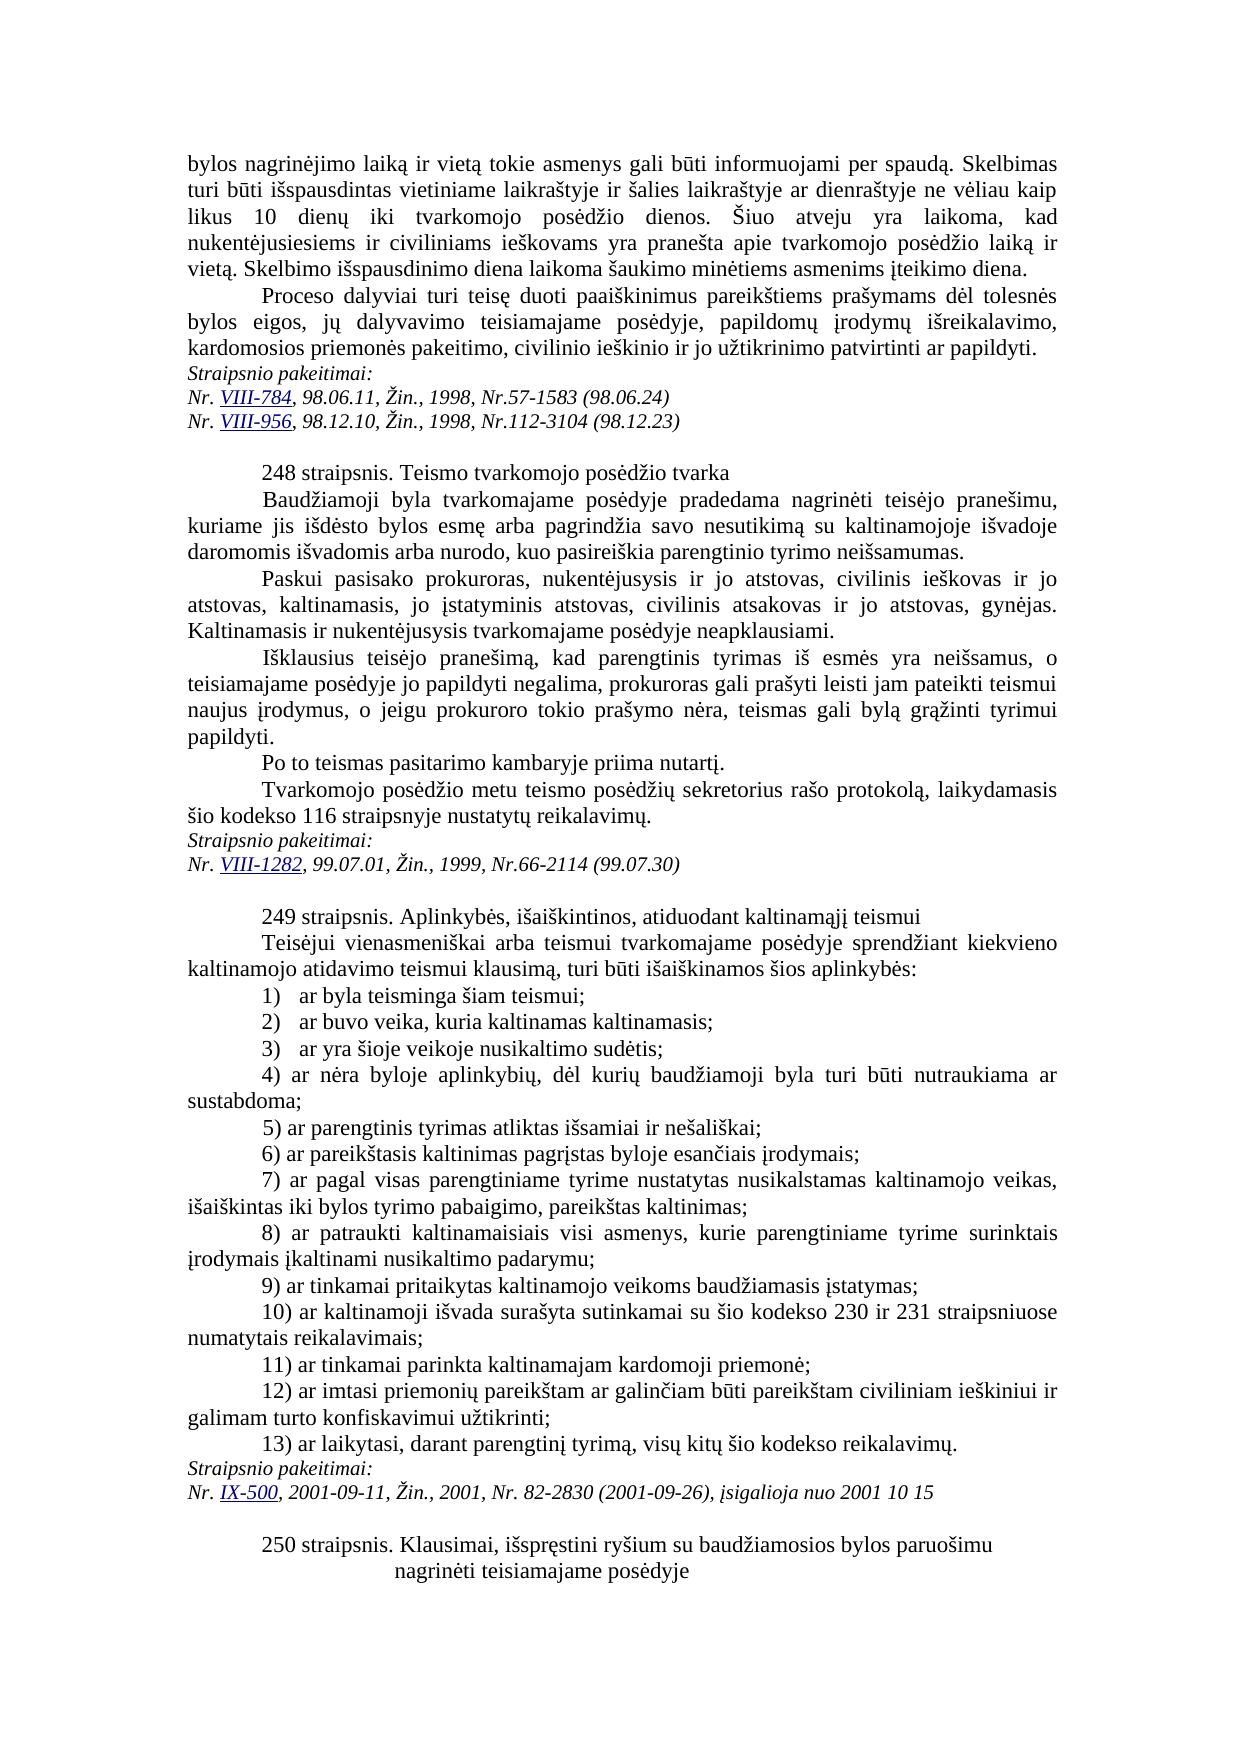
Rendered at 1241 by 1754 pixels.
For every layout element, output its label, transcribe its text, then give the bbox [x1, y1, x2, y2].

text Nr. VIII-956, 98.12.10, Žin., 1998, Nr.112-3104 (98.12.23) [187, 409, 1059, 433]
text Straipsnio pakeitimai: [187, 1456, 1059, 1480]
text Po to teismas pasitarimo kambaryje priima nutartį. [187, 749, 1059, 776]
text Straipsnio pakeitimai: [187, 828, 1059, 852]
text 7) ar pagal visas parengtiniame tyrime nustatytas nusikalstamas kaltinamojo veikas, išaiškintas iki bylos tyrimo pabaigimo, pareikštas kaltinimas; [187, 1166, 1059, 1219]
text 6) ar pareikštasis kaltinimas pagrįstas byloje esančiais įrodymais; [187, 1140, 1059, 1166]
text Išklausius teisėjo pranešimą, kad parengtinis tyrimas iš esmės yra neišsamus, o teisiamajame posėdyje jo papildyti negalima, prokuroras gali prašyti leisti jam pateikti teismui naujus įrodymus, o jeigu prokuroro tokio prašymo nėra, teismas gali bylą grąžinti tyrimui papildyti. [187, 644, 1059, 749]
text 9) ar tinkamai pritaikytas kaltinamojo veikoms baudžiamasis įstatymas; [187, 1272, 1059, 1298]
text 5) ar parengtinis tyrimas atliktas išsamiai ir nešališkai; [187, 1114, 1059, 1140]
text 11) ar tinkamai parinkta kaltinamajam kardomoji priemonė; [187, 1351, 1059, 1377]
text Nr. IX-500, 2001-09-11, Žin., 2001, Nr. 82-2830 (2001-09-26), įsigalioja nuo 2001 10 15 [187, 1480, 1059, 1504]
text Paskui pasisako prokuroras, nukentėjusysis ir jo atstovas, civilinis ieškovas ir jo atstovas, kaltinamasis, jo įstatyminis atstovas, civilinis atsakovas ir jo atstovas, gynėjas. Kaltinamasis ir nukentėjusysis tvarkomajame posėdyje neapklausiami. [187, 565, 1059, 644]
text Nr. VIII-1282, 99.07.01, Žin., 1999, Nr.66-2114 (99.07.30) [187, 852, 1059, 876]
text 12) ar imtasi priemonių pareikštam ar galinčiam būti pareikštam civiliniam ieškiniui ir galimam turto konfiskavimui užtikrinti; [187, 1377, 1059, 1430]
text Tvarkomojo posėdžio metu teismo posėdžių sekretorius rašo protokolą, laikydamasis šio kodekso 116 straipsnyje nustatytų reikalavimų. [187, 776, 1059, 828]
text 8) ar patraukti kaltinamaisiais visi asmenys, kurie parengtiniame tyrime surinktais įrodymais įkaltinami nusikaltimo padarymu; [187, 1219, 1059, 1272]
text 10) ar kaltinamoji išvada surašyta sutinkamai su šio kodekso 230 ir 231 straipsniuose numatytais reikalavimais; [187, 1298, 1059, 1351]
text Teisėjui vienasmeniškai arba teismui tvarkomajame posėdyje sprendžiant kiekvieno kaltinamojo atidavimo teismui klausimą, turi būti išaiškinamos šios aplinkybės: [187, 929, 1059, 982]
text Nr. VIII-784, 98.06.11, Žin., 1998, Nr.57-1583 (98.06.24) [187, 385, 1059, 409]
list ar yra šioje veikoje nusikaltimo sudėtis; [261, 1034, 1059, 1061]
text nagrinėti teisiamajame posėdyje [394, 1557, 1059, 1583]
text Straipsnio pakeitimai: [187, 361, 1059, 385]
text 4) ar nėra byloje aplinkybių, dėl kurių baudžiamoji byla turi būti nutraukiama ar sustabdoma; [187, 1061, 1059, 1114]
list ar byla teisminga šiam teismui; [261, 982, 1059, 1008]
list ar buvo veika, kuria kaltinamas kaltinamasis; [261, 1008, 1059, 1034]
text 248 straipsnis. Teismo tvarkomojo posėdžio tvarka [187, 459, 1059, 486]
text Proceso dalyviai turi teisę duoti paaiškinimus pareikštiems prašymams dėl tolesnės bylos eigos, jų dalyvavimo teisiamajame posėdyje, papildomų įrodymų išreikalavimo, kardomosios priemonės pakeitimo, civilinio ieškinio ir jo užtikrinimo patvirtinti ar papildyti. [187, 282, 1059, 361]
text 249 straipsnis. Aplinkybės, išaiškintinos, atiduodant kaltinamąjį teismui [187, 903, 1059, 929]
text bylos nagrinėjimo laiką ir vietą tokie asmenys gali būti informuojami per spaudą. Skelbimas turi būti išspausdintas vietiniame laikraštyje ir šalies laikraštyje ar dienraštyje ne vėliau kaip likus 10 dienų iki tvarkomojo posėdžio dienos. Šiuo atveju yra laikoma, kad nukentėjusiesiems ir civiliniams ieškovams yra pranešta apie tvarkomojo posėdžio laiką ir vietą. Skelbimo išspausdinimo diena laikoma šaukimo minėtiems asmenims įteikimo diena. [187, 150, 1059, 282]
text Baudžiamoji byla tvarkomajame posėdyje pradedama nagrinėti teisėjo pranešimu, kuriame jis išdėsto bylos esmę arba pagrindžia savo nesutikimą su kaltinamojoje išvadoje daromomis išvadomis arba nurodo, kuo pasireiškia parengtinio tyrimo neišsamumas. [187, 486, 1059, 565]
text 250 straipsnis. Klausimai, išspręstini ryšium su baudžiamosios bylos paruošimu [261, 1531, 1059, 1557]
text 13) ar laikytasi, darant parengtinį tyrimą, visų kitų šio kodekso reikalavimų. [187, 1430, 1059, 1456]
